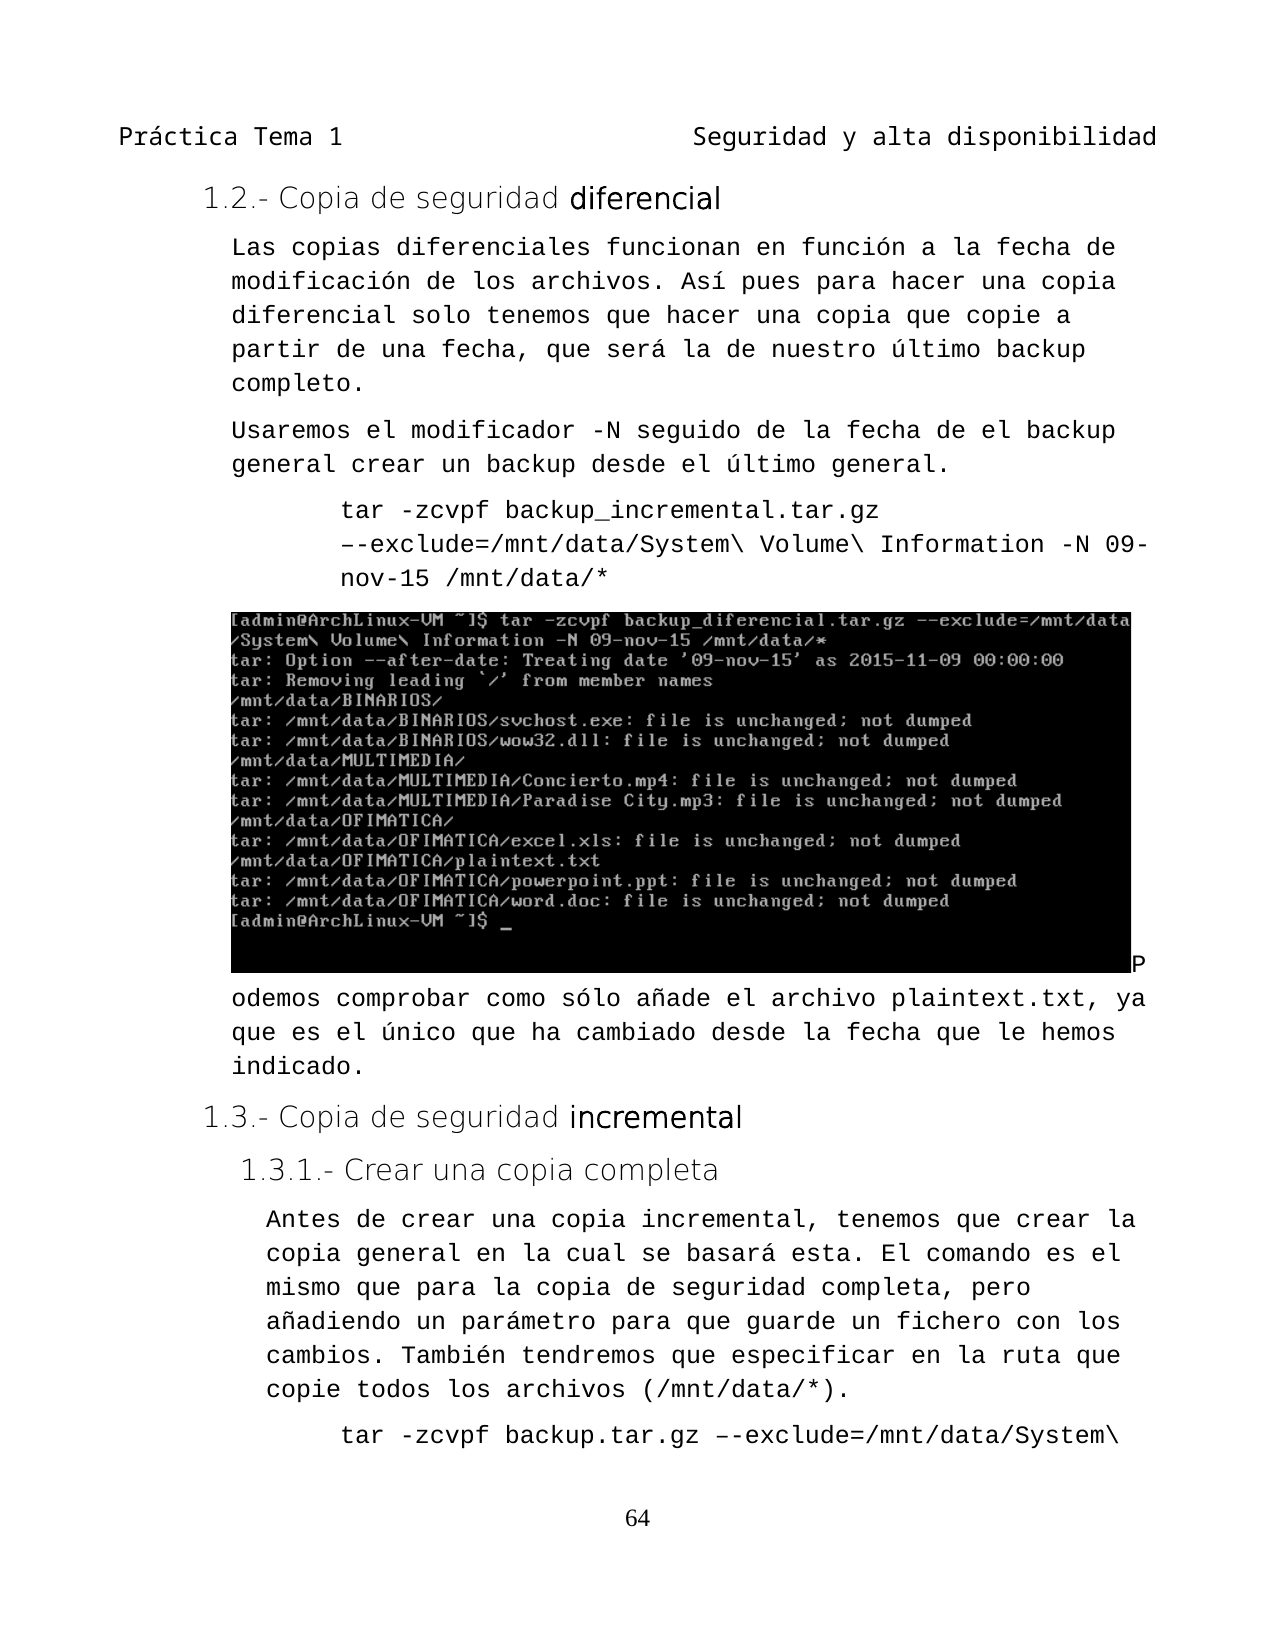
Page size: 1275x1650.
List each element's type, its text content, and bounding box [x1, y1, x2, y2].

list Crear una copia completa [231, 1154, 1157, 1188]
list Copia de seguridad incremental [193, 1100, 1157, 1134]
text Usaremos el modificador -N seguido de la fecha de el backup general crear un backup desde el último general. [231, 417, 1157, 479]
text tar -zcvpf backup_incremental.tar.gz –-exclude=/mnt/data/System\ Volume\ Information -N 09-nov-15 /mnt/data/* [340, 498, 1157, 594]
text tar -zcvpf backup.tar.gz –-exclude=/mnt/data/System\ [340, 1423, 1157, 1451]
picture [231, 612, 1132, 973]
text Podemos comprobar como sólo añade el archivo plaintext.txt, ya que es el único que ha cambiado desde la fecha que le hemos indicado. [231, 973, 1157, 1082]
list Copia de seguridad diferencial [193, 182, 1157, 216]
text Antes de crear una copia incremental, tenemos que crear la copia general en la cual se basará esta. El comando es el mismo que para la copia de seguridad completa, pero añadiendo un parámetro para que guarde un fichero con los cambios. También tendremos que especificar en la ruta que copie todos los archivos (/mnt/data/*). [266, 1207, 1157, 1405]
text Las copias diferenciales funcionan en función a la fecha de modificación de los archivos. Así pues para hacer una copia diferencial solo tenemos que hacer una copia que copie a partir de una fecha, que será la de nuestro último backup completo. [231, 235, 1157, 399]
